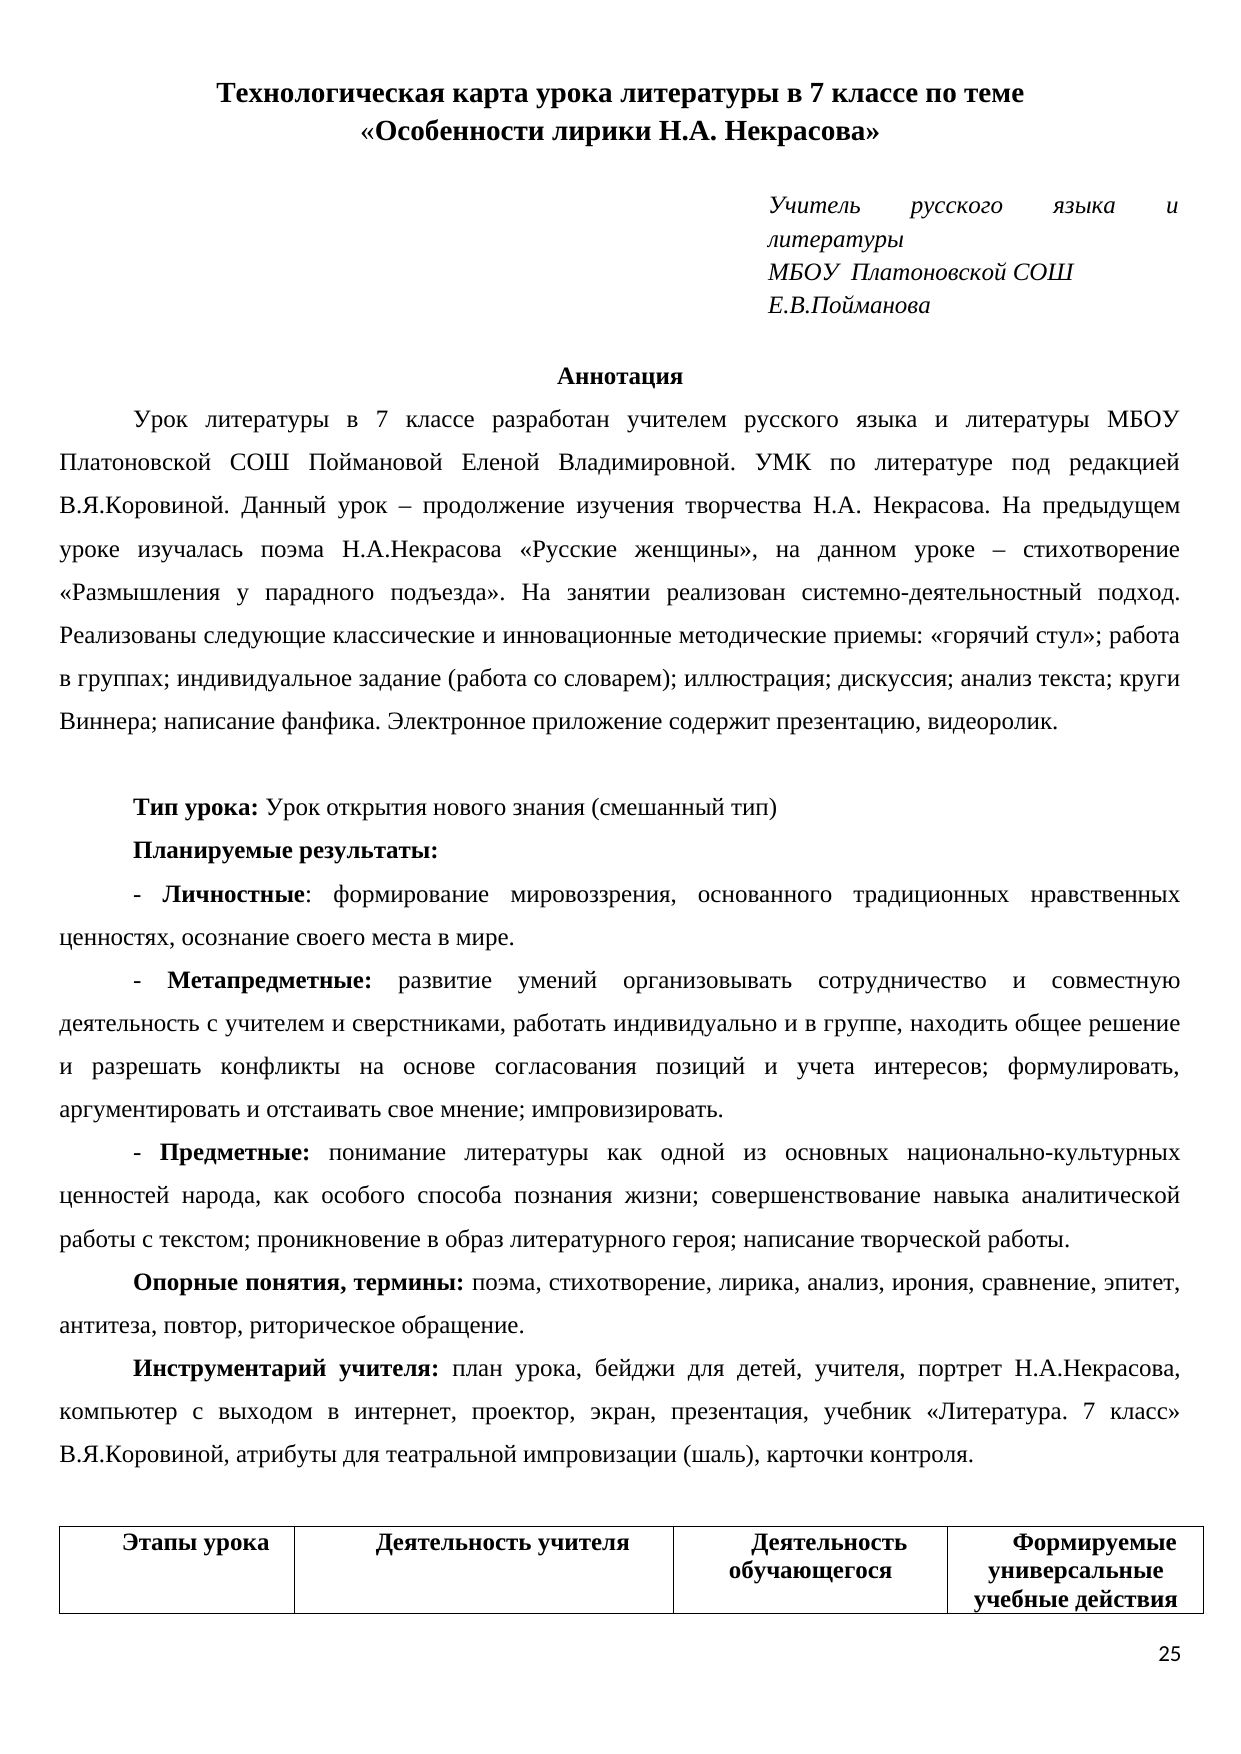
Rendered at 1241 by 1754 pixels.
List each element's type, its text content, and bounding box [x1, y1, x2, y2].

text Инструментарий учителя: план урока, бейджи для детей, учителя, портрет Н.А.Некрасова, компьютер с выходом в интернет, проектор, экран, презентация, учебник «Литература. 7 класс» В.Я.Коровиной, атрибуты для театральной импровизации (шаль), карточки контроля. [59, 1353, 1181, 1468]
text Аннотация [59, 361, 1181, 390]
text - Метапредметные: развитие умений организовывать сотрудничество и совместную деятельность с учителем и сверстниками, работать индивидуально и в группе, находить общее решение и разрешать конфликты на основе согласования позиций и учета интересов; формулировать, аргументировать и отстаивать свое мнение; импровизировать. [59, 965, 1181, 1123]
table_header Этапы урока [60, 1527, 294, 1613]
table_header Формируемые универсальные учебные действия [948, 1527, 1203, 1613]
text Технологическая карта урока литературы в 7 классе по теме «Особенности лирики Н.А. Некрасова» [59, 75, 1181, 147]
text Е.В.Пойманова [768, 290, 1181, 318]
text - Предметные: понимание литературы как одной из основных национально-культурных ценностей народа, как особого способа познания жизни; совершенствование навыка аналитической работы с текстом; проникновение в образ литературного героя; написание творческой работы. [59, 1137, 1181, 1252]
text Учитель русского языка и литературы [768, 191, 1181, 252]
text Урок литературы в 7 классе разработан учителем русского языка и литературы МБОУ Платоновской СОШ Поймановой Еленой Владимировной. УМК по литературе под редакцией В.Я.Коровиной. Данный урок – продолжение изучения творчества Н.А. Некрасова. На предыдущем уроке изучалась поэма Н.А.Некрасова «Русские женщины», на данном уроке – стихотворение «Размышления у парадного подъезда». На занятии реализован системно-деятельностный подход. Реализованы следующие классические и инновационные методические приемы: «горячий стул»; работа в группах; индивидуальное задание (работа со словарем); иллюстрация; дискуссия; анализ текста; круги Виннера; написание фанфика. Электронное приложение содержит презентацию, видеоролик. [59, 404, 1181, 735]
text Тип урока: Урок открытия нового знания (смешанный тип) [59, 792, 1181, 821]
text - Личностные: формирование мировоззрения, основанного традиционных нравственных ценностях, осознание своего места в мире. [59, 879, 1181, 951]
table_header Деятельность обучающегося [674, 1527, 947, 1613]
text Планируемые результаты: [59, 836, 1181, 864]
table_header Деятельность учителя [295, 1527, 673, 1613]
text МБОУ Платоновской СОШ [768, 257, 1181, 285]
text Опорные понятия, термины: поэма, стихотворение, лирика, анализ, ирония, сравнение, эпитет, антитеза, повтор, риторическое обращение. [59, 1267, 1181, 1339]
